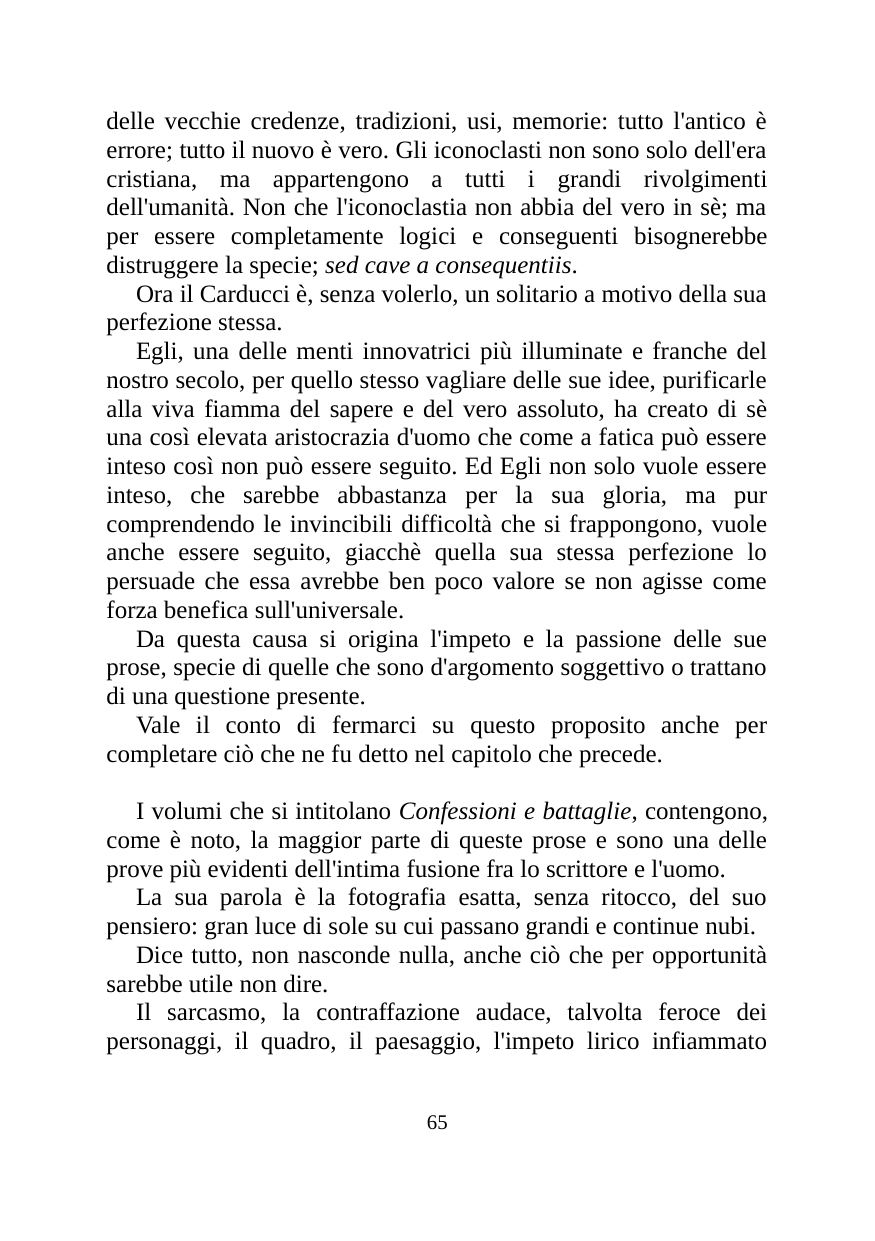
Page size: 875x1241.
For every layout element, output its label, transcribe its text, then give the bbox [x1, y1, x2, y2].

text delle vecchie credenze, tradizioni, usi, memorie: tutto l'antico è errore; tutto il nuovo è vero. Gli iconoclasti non sono solo dell'era cristiana, ma appartengono a tutti i grandi rivolgimenti dell'umanità. Non che l'iconoclastia non abbia del vero in sè; ma per essere completamente logici e conseguenti bisognerebbe distruggere la specie; sed cave a consequentiis. [106, 106, 768, 279]
text Egli, una delle menti innovatrici più illuminate e franche del nostro secolo, per quello stesso vagliare delle sue idee, purificarle alla viva fiamma del sapere e del vero assoluto, ha creato di sè una così elevata aristocrazia d'uomo che come a fatica può essere inteso così non può essere seguito. Ed Egli non solo vuole essere inteso, che sarebbe abbastanza per la sua gloria, ma pur comprendendo le invincibili difficoltà che si frappongono, vuole anche essere seguito, giacchè quella sua stessa perfezione lo persuade che essa avrebbe ben poco valore se non agisse come forza benefica sull'universale. [106, 336, 768, 624]
text Vale il conto di fermarci su questo proposito anche per completare ciò che ne fu detto nel capitolo che precede. [106, 710, 768, 767]
text Il sarcasmo, la contraffazione audace, talvolta feroce dei personaggi, il quadro, il paesaggio, l'impeto lirico infiammato [106, 997, 768, 1055]
text La sua parola è la fotografia esatta, senza ritocco, del suo pensiero: gran luce di sole su cui passano grandi e continue nubi. [106, 882, 768, 940]
text Ora il Carducci è, senza volerlo, un solitario a motivo della sua perfezione stessa. [106, 279, 768, 336]
text Da questa causa si origina l'impeto e la passione delle sue prose, specie di quelle che sono d'argomento soggettivo o trattano di una questione presente. [106, 624, 768, 710]
text Dice tutto, non nasconde nulla, anche ciò che per opportunità sarebbe utile non dire. [106, 940, 768, 997]
text I volumi che si intitolano Confessioni e battaglie, contengono, come è noto, la maggior parte di queste prose e sono una delle prove più evidenti dell'intima fusione fra lo scrittore e l'uomo. [106, 796, 768, 882]
